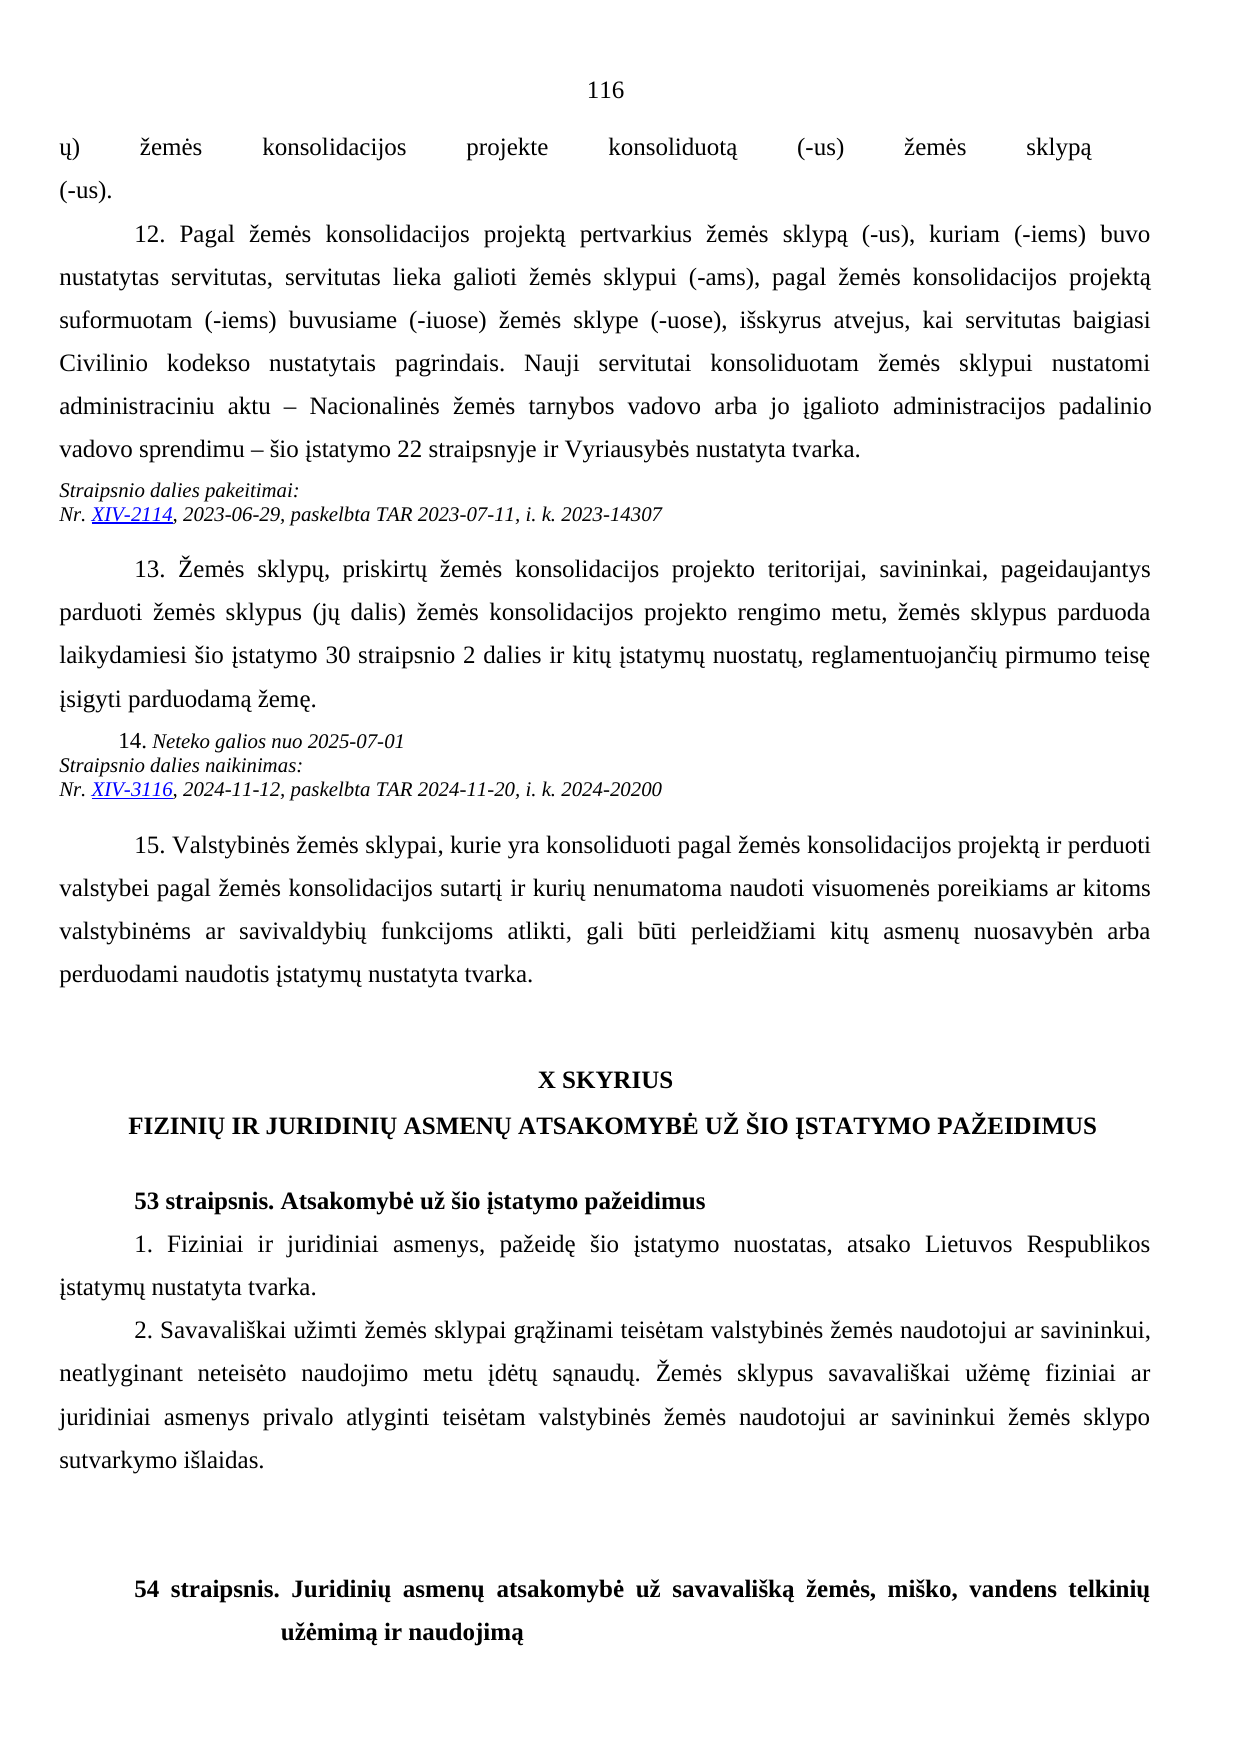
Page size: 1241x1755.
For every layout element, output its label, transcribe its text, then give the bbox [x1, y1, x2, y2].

text 12. Pagal žemės konsolidacijos projektą pertvarkius žemės sklypą (-us), kuriam (-iems) buvo nustatytas servitutas, servitutas lieka galioti žemės sklypui (-ams), pagal žemės konsolidacijos projektą suformuotam (-iems) buvusiame (-iuose) žemės sklype (-uose), išskyrus atvejus, kai servitutas baigiasi Civilinio kodekso nustatytais pagrindais. Nauji servitutai konsoliduotam žemės sklypui nustatomi administraciniu aktu – Nacionalinės žemės tarnybos vadovo arba jo įgalioto administracijos padalinio vadovo sprendimu – šio įstatymo 22 straipsnyje ir Vyriausybės nustatyta tvarka. [59, 219, 1152, 463]
text X SKYRIUS [59, 1048, 1152, 1094]
text 53 straipsnis. Atsakomybė už šio įstatymo pažeidimus [59, 1186, 1152, 1215]
text 13. Žemės sklypų, priskirtų žemės konsolidacijos projekto teritorijai, savininkai, pageidaujantys parduoti žemės sklypus (jų dalis) žemės konsolidacijos projekto rengimo metu, žemės sklypus parduoda laikydamiesi šio įstatymo 30 straipsnio 2 dalies ir kitų įstatymų nuostatų, reglamentuojančių pirmumo teisę įsigyti parduodamą žemę. [59, 554, 1152, 712]
text Nr. XIV-3116, 2024-11-12, paskelbta TAR 2024-11-20, i. k. 2024-20200 [59, 777, 1152, 801]
text Straipsnio dalies pakeitimai: [59, 477, 1152, 502]
text FIZINIŲ IR JURIDINIŲ ASMENŲ ATSAKOMYBĖ UŽ ŠIO ĮSTATYMO PAŽEIDIMUS [59, 1094, 1152, 1140]
text 2. Savavališkai užimti žemės sklypai grąžinami teisėtam valstybinės žemės naudotojui ar savininkui, neatlyginant neteisėto naudojimo metu įdėtų sąnaudų. Žemės sklypus savavališkai užėmę fiziniai ar juridiniai asmenys privalo atlyginti teisėtam valstybinės žemės naudotojui ar savininkui žemės sklypo sutvarkymo išlaidas. [59, 1315, 1152, 1473]
text ų) žemės konsolidacijos projekte konsoliduotą (-us) žemės sklypą (-us). [59, 132, 1152, 204]
text 14. Neteko galios nuo 2025-07-01 [59, 727, 1152, 753]
text 54 straipsnis. Juridinių asmenų atsakomybė už savavališką žemės, miško, vandens telkinių užėmimą ir naudojimą [134, 1574, 1152, 1646]
text Straipsnio dalies naikinimas: [59, 753, 1152, 777]
text 1. Fiziniai ir juridiniai asmenys, pažeidę šio įstatymo nuostatas, atsako Lietuvos Respublikos įstatymų nustatyta tvarka. [59, 1229, 1152, 1301]
text Nr. XIV-2114, 2023-06-29, paskelbta TAR 2023-07-11, i. k. 2023-14307 [59, 502, 1152, 526]
text 15. Valstybinės žemės sklypai, kurie yra konsoliduoti pagal žemės konsolidacijos projektą ir perduoti valstybei pagal žemės konsolidacijos sutartį ir kurių nenumatoma naudoti visuomenės poreikiams ar kitoms valstybinėms ar savivaldybių funkcijoms atlikti, gali būti perleidžiami kitų asmenų nuosavybėn arba perduodami naudotis įstatymų nustatyta tvarka. [59, 830, 1152, 988]
